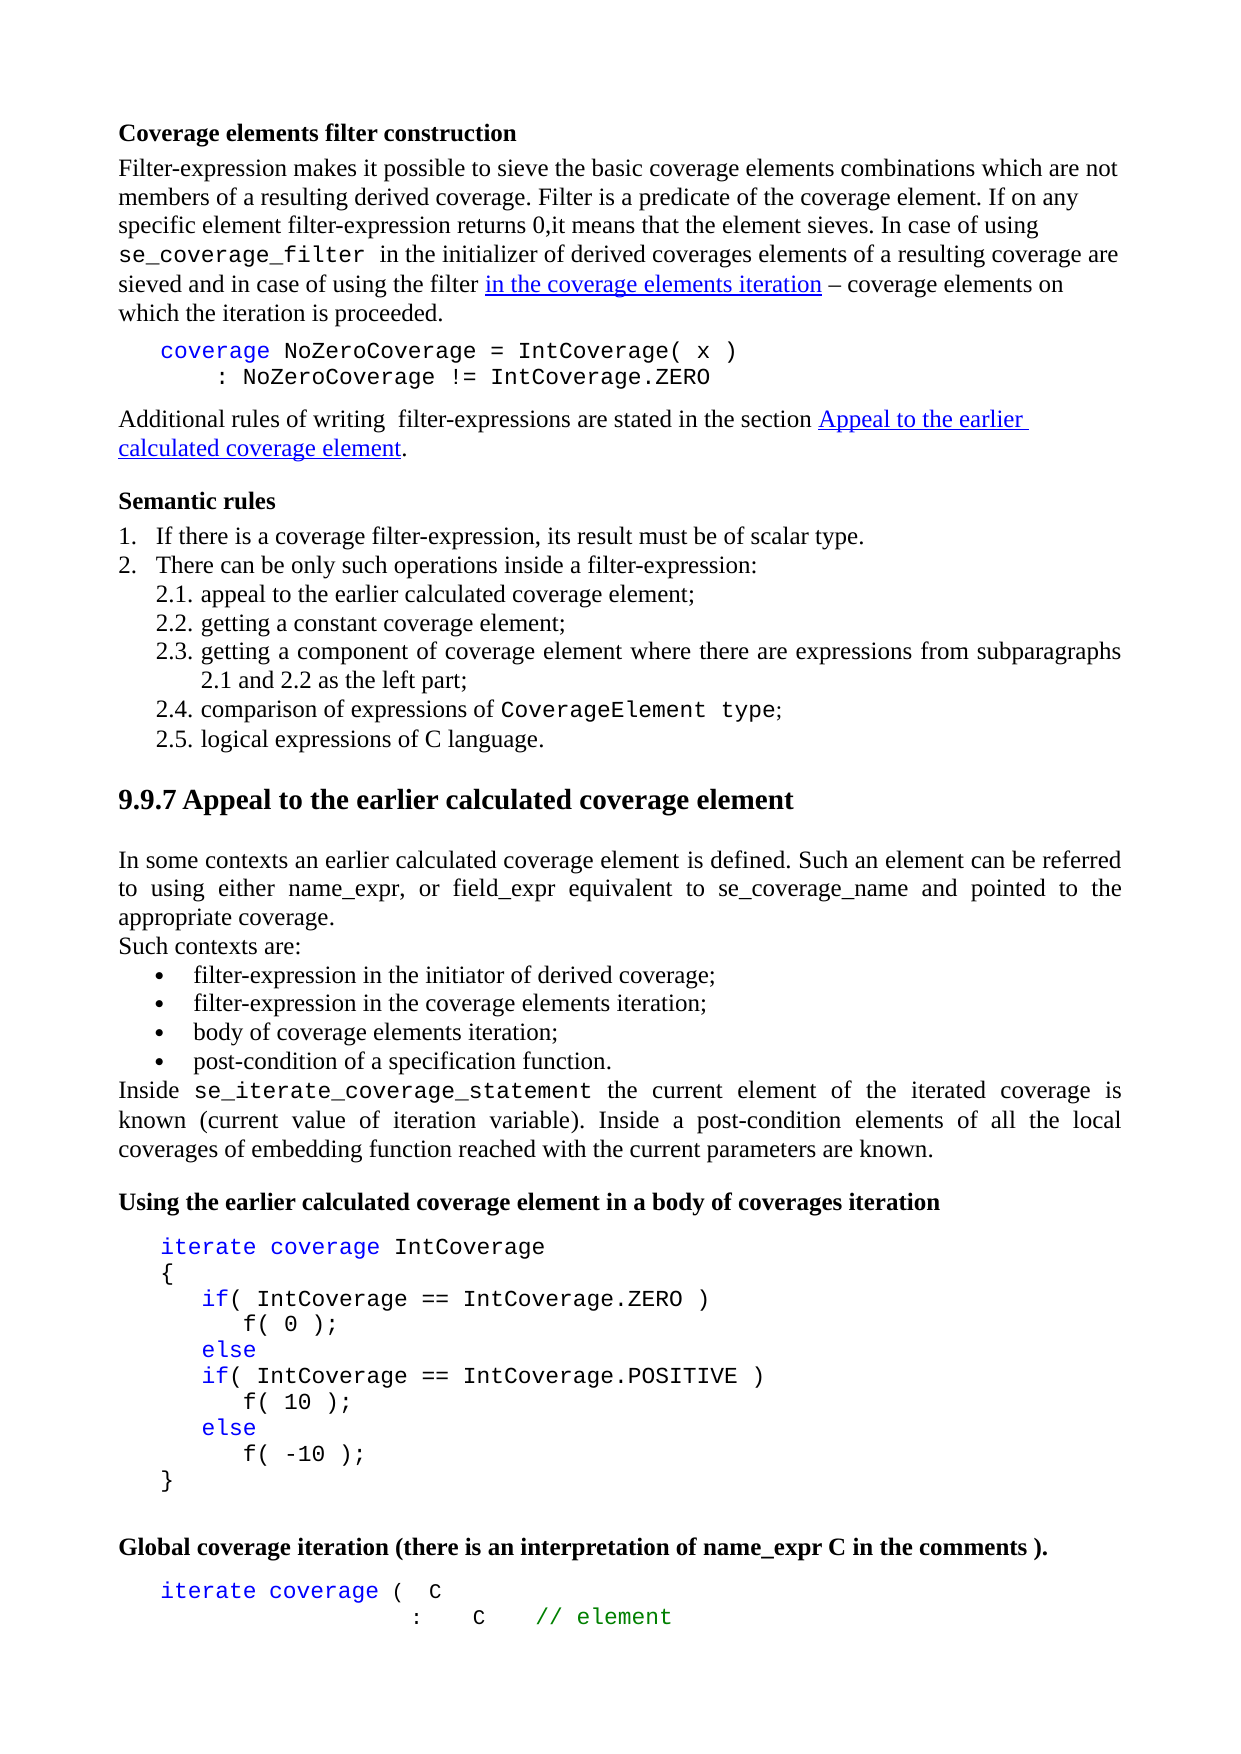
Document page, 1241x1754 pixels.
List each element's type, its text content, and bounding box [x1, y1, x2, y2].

list body of coverage elements iteration; [156, 1017, 1122, 1046]
subtitle Using the earlier calculated coverage element in a body of coverages iteration [118, 1187, 1122, 1216]
list There can be only such operations inside a filter-expression: [118, 550, 1122, 579]
list logical expressions of C language. [156, 724, 1122, 753]
text In some contexts an earlier calculated coverage element is defined. Such an element can be referred to using either name_expr, or field_expr equivalent to se_coverage_name and pointed to the appropriate coverage. [118, 845, 1122, 931]
list appeal to the earlier calculated coverage element; [156, 579, 1122, 608]
subtitle Coverage elements filter construction [118, 118, 1122, 147]
subtitle Semantic rules [118, 486, 1122, 515]
list getting a component of coverage element where there are expressions from subparagraphs 2.1 and 2.2 as the left part; [156, 636, 1122, 694]
list If there is a coverage filter-expression, its result must be of scalar type. [118, 521, 1122, 550]
text iterate coverage IntCoverage { if( IntCoverage == IntCoverage.ZERO ) f( 0 ); else if( IntCoverage == IntCoverage.POSITIVE ) f( 10 ); else f( -10 ); } [160, 1235, 1122, 1494]
list post-condition of a specification function. [156, 1046, 1122, 1075]
text Inside se_iterate_coverage_statement the current element of the iterated coverage is known (current value of iteration variable). Inside a post-condition elements of all the local coverages of embedding function reached with the current parameters are known. [118, 1075, 1122, 1162]
text Such contexts are: [118, 931, 1122, 960]
text Additional rules of writing filter-expressions are stated in the section Appeal to the earlier calculated coverage element. [118, 404, 1122, 461]
subtitle 9.9.7 Appeal to the earlier calculated coverage element [118, 782, 1122, 816]
text iterate coverage ( C : C // element [160, 1579, 1122, 1631]
list filter-expression in the coverage elements iteration; [156, 988, 1122, 1017]
text Filter-expression makes it possible to sieve the basic coverage elements combinations which are not members of a resulting derived coverage. Filter is a predicate of the coverage element. If on any specific element filter-expression returns 0,it means that the element sieves. In case of using se_coverage_filter in the initializer of derived coverages elements of a resulting coverage are sieved and in case of using the filter in the coverage elements iteration – coverage elements on which the iteration is proceeded. [118, 153, 1122, 327]
list getting a constant coverage element; [156, 608, 1122, 636]
list filter-expression in the initiator of derived coverage; [156, 960, 1122, 988]
subtitle Global coverage iteration (there is an interpretation of name_expr C in the comments ). [118, 1532, 1122, 1561]
text coverage NoZeroCoverage = IntCoverage( x ) : NoZeroCoverage != IntCoverage.ZERO [160, 339, 1122, 391]
list comparison of expressions of CoverageElement type; [156, 694, 1122, 724]
